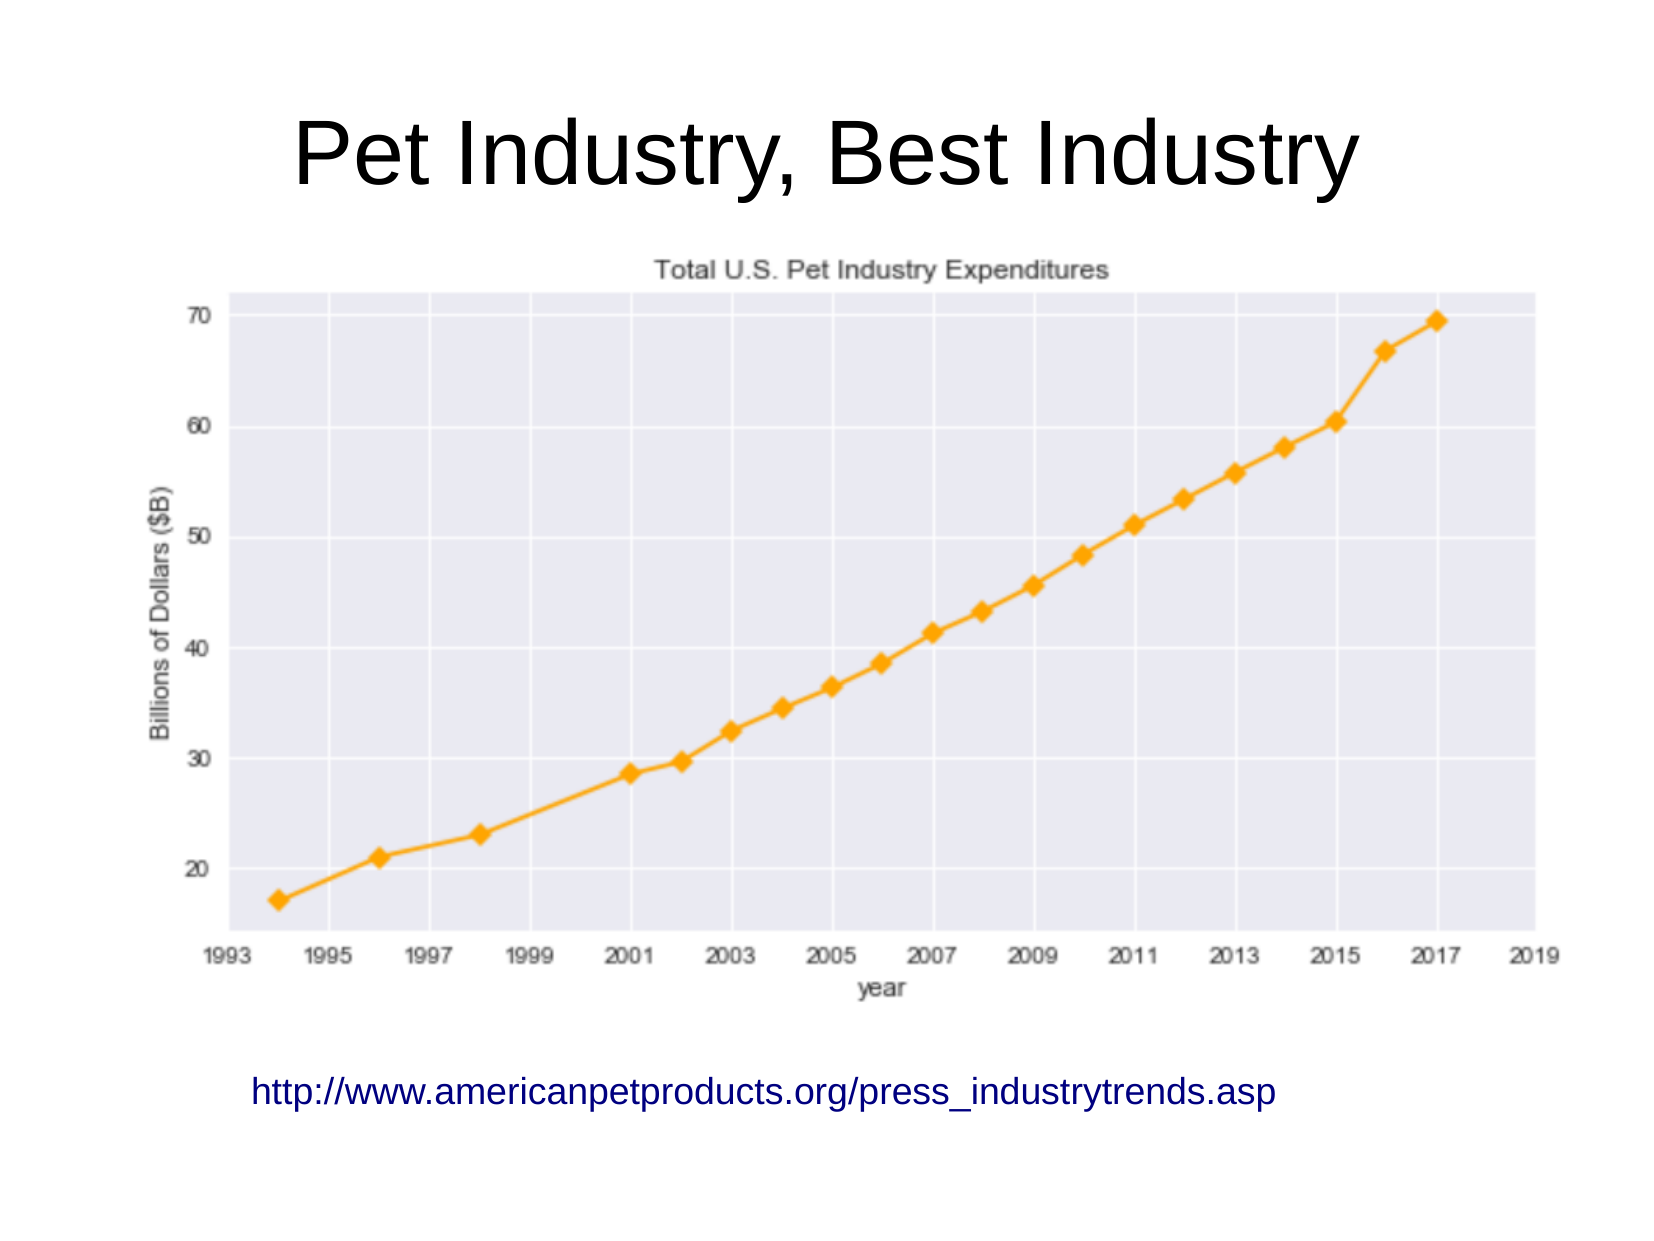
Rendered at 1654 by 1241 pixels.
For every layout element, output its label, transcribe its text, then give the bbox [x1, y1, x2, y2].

picture [118, 236, 1595, 1013]
title Pet Industry, Best Industry [82, 49, 1571, 257]
text_box http://www.americanpetproducts.org/press_industrytrends.asp [236, 1062, 1447, 1123]
